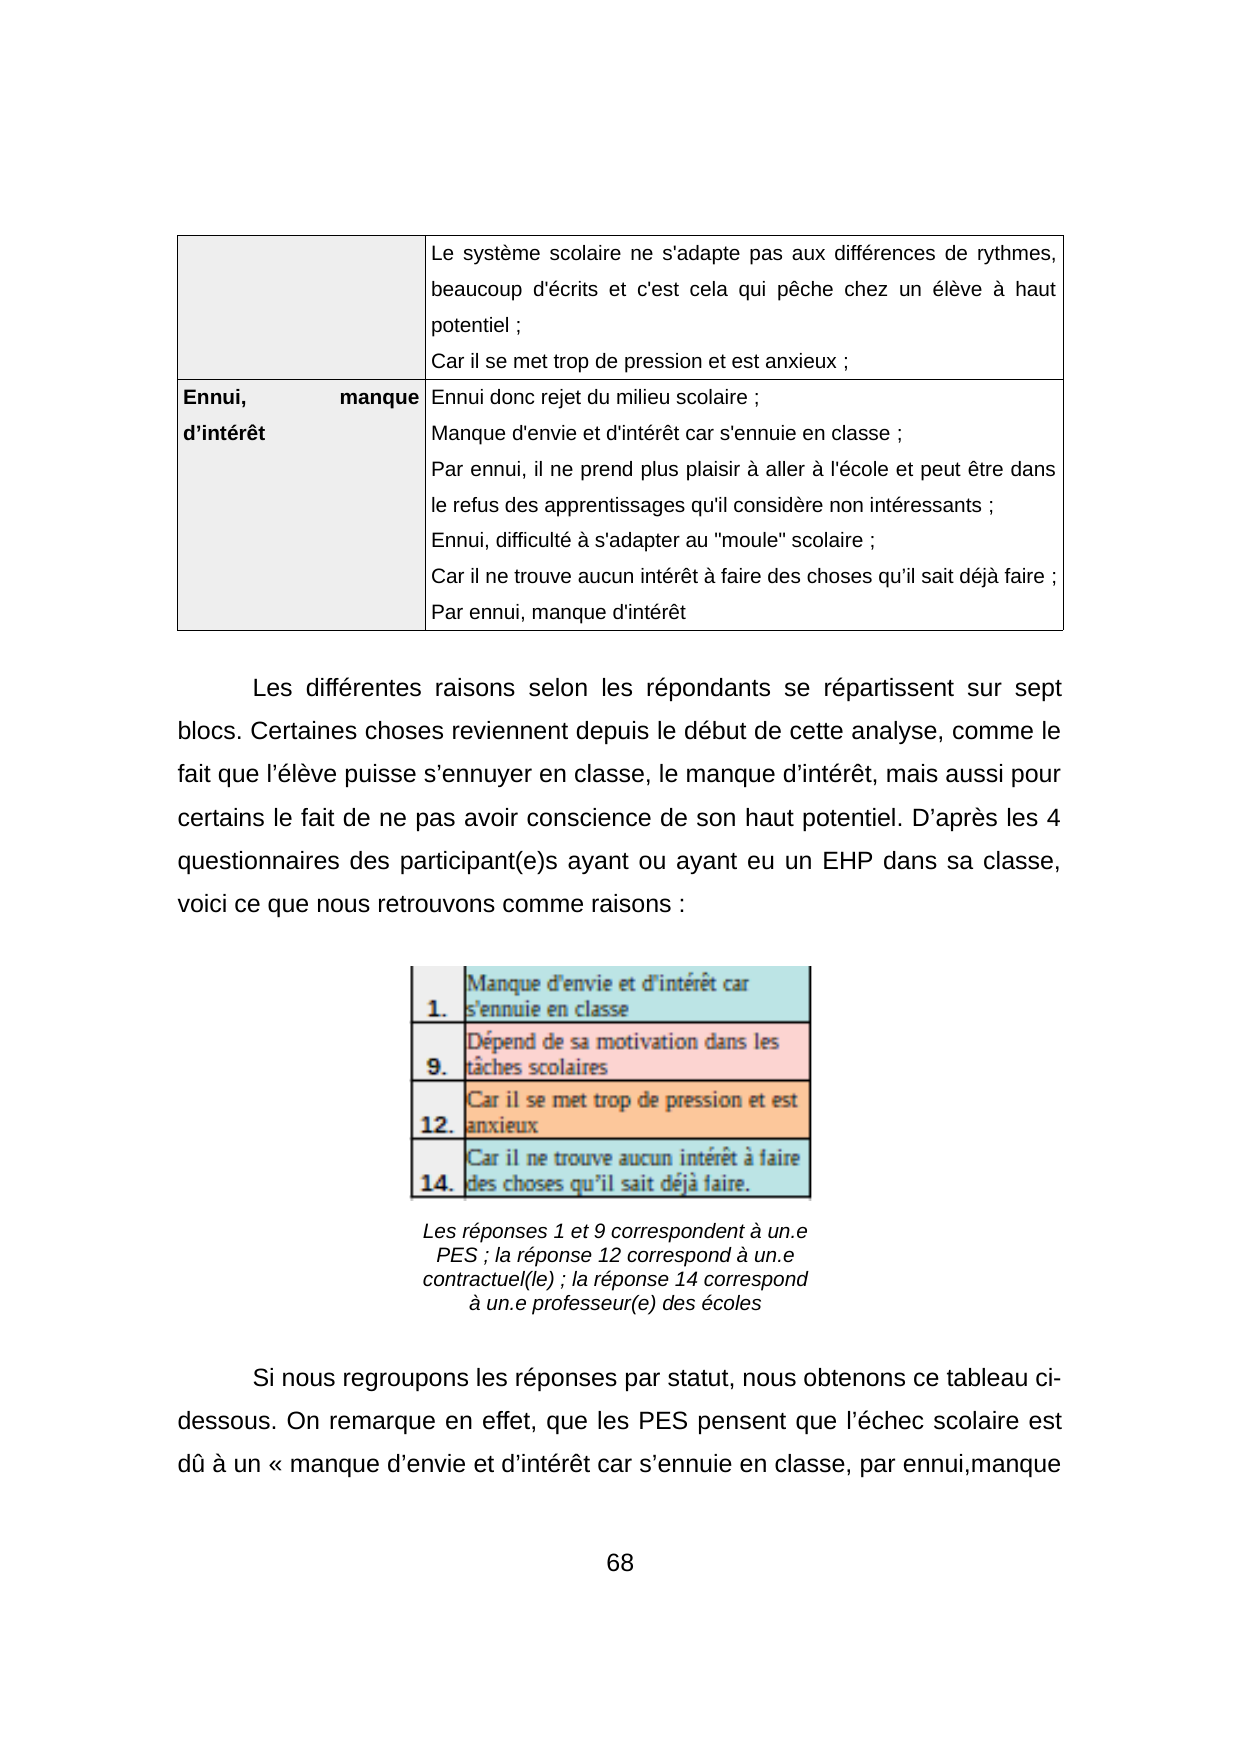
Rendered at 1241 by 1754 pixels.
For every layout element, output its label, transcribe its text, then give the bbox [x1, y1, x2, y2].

text Si nous regroupons les réponses par statut, nous obtenons ce tableau ci-dessous. On remarque en effet, que les PES pensent que l’échec scolaire est dû à un « manque d’envie et d’intérêt car s’ennuie en classe, par ennui,manque [177, 1363, 1063, 1478]
table_cell Ennui, manque d’intérêt [178, 380, 425, 630]
table_cell Ennui donc rejet du milieu scolaire ; Manque d'envie et d'intérêt car s'ennuie en classe ; Par ennui, il ne prend plus plaisir à aller à l'école et peut être dans le refus des apprentissages qu'il considère non intéressants ; Ennui, difficulté à s'adapter au "moule" scolaire ; Car il ne trouve aucun intérêt à faire des choses qu’il sait déjà faire ; Par ennui, manque d'intérêt [426, 380, 1063, 630]
text Les différentes raisons selon les répondants se répartissent sur sept blocs. Certaines choses reviennent depuis le début de cette analyse, comme le fait que l’élève puisse s’ennuyer en classe, le manque d’intérêt, mais aussi pour certains le fait de ne pas avoir conscience de son haut potentiel. D’après les 4 questionnaires des participant(e)s ayant ou ayant eu un EHP dans sa classe, voici ce que nous retrouvons comme raisons : [177, 673, 1063, 917]
table_cell [178, 236, 425, 379]
picture [409, 966, 812, 1201]
table_cell Le système scolaire ne s'adapte pas aux différences de rythmes, beaucoup d'écrits et c'est cela qui pêche chez un élève à haut potentiel ; Car il se met trop de pression et est anxieux ; [426, 236, 1063, 379]
